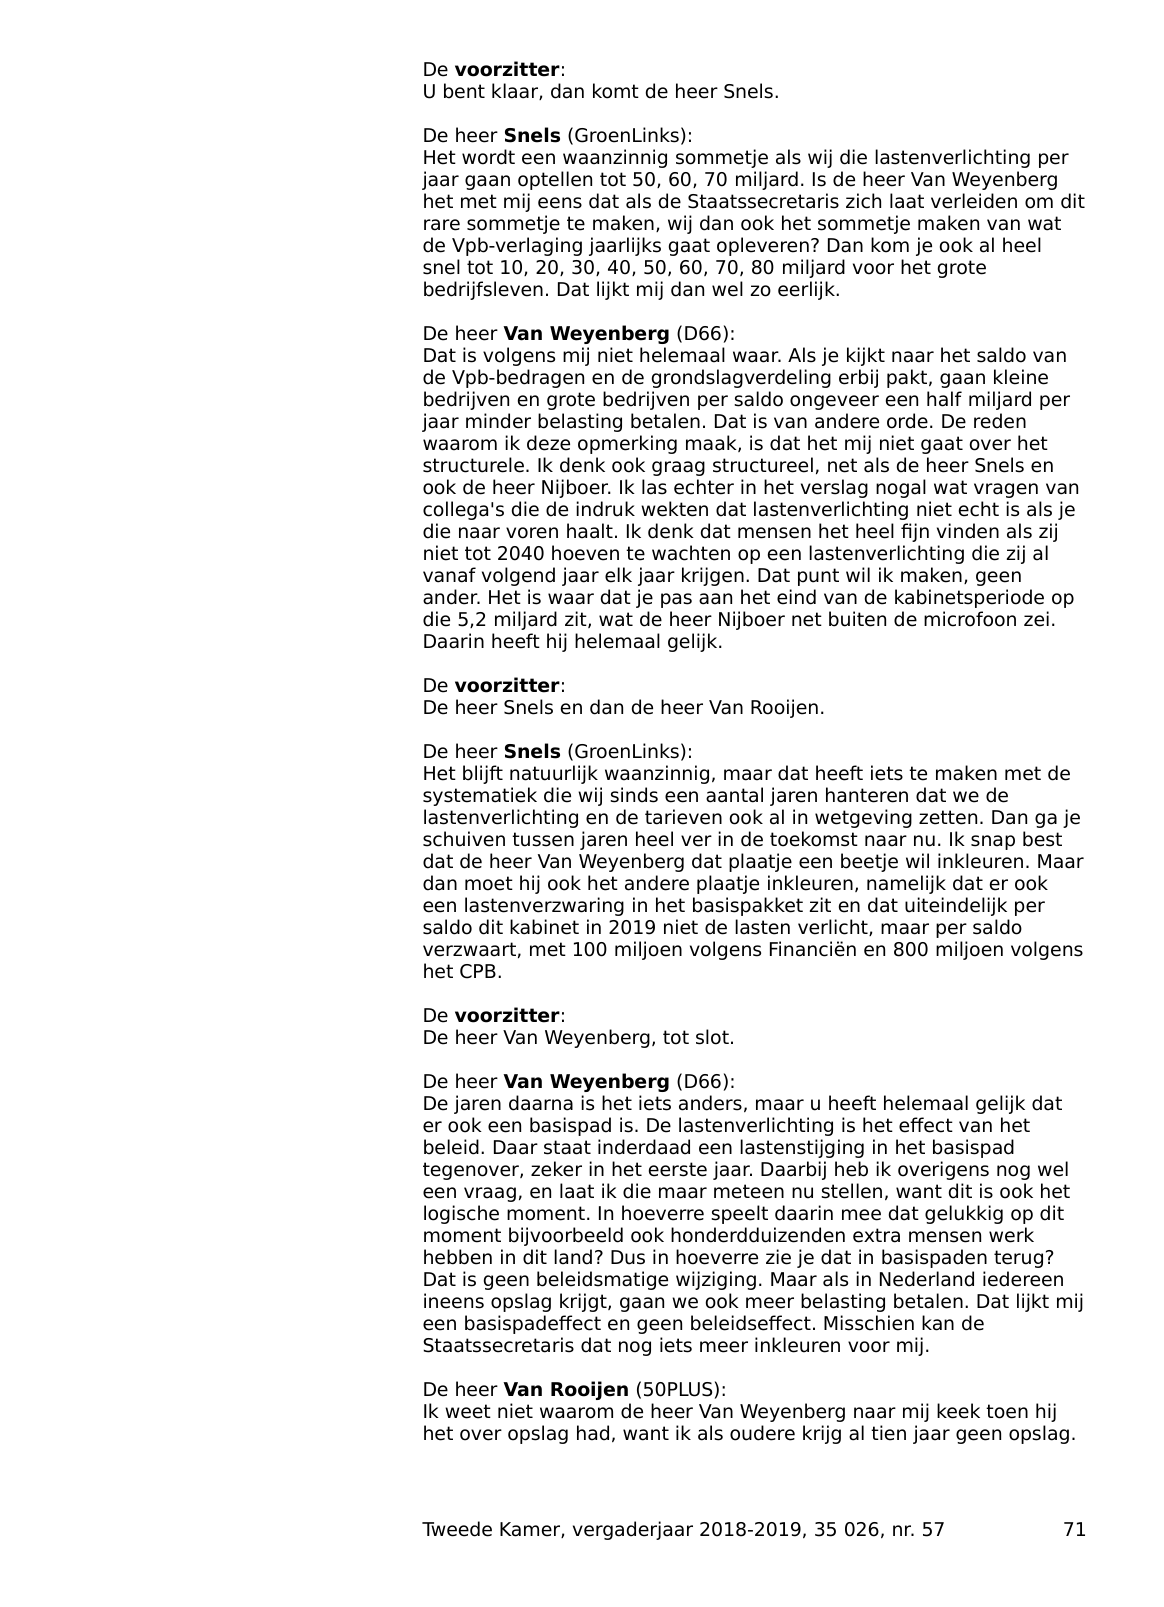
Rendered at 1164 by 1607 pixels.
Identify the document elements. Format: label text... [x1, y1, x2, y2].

text Ik weet niet waarom de heer Van Weyenberg naar mij keek toen hij het over opslag had, want ik als oudere krijg al tien jaar geen opslag. [422, 1401, 1087, 1445]
text U bent klaar, dan komt de heer Snels. [422, 81, 1087, 103]
text De jaren daarna is het iets anders, maar u heeft helemaal gelijk dat er ook een basispad is. De lastenverlichting is het effect van het beleid. Daar staat inderdaad een lastenstijging in het basispad tegenover, zeker in het eerste jaar. Daarbij heb ik overigens nog wel een vraag, en laat ik die maar meteen nu stellen, want dit is ook het logische moment. In hoeverre speelt daarin mee dat gelukkig op dit moment bijvoorbeeld ook honderdduizenden extra mensen werk hebben in dit land? Dus in hoeverre zie je dat in basispaden terug? Dat is geen beleidsmatige wijziging. Maar als in Nederland iedereen ineens opslag krijgt, gaan we ook meer belasting betalen. Dat lijkt mij een basispadeffect en geen beleidseffect. Misschien kan de Staatssecretaris dat nog iets meer inkleuren voor mij. [422, 1093, 1087, 1357]
text Het wordt een waanzinnig sommetje als wij die lastenverlichting per jaar gaan optellen tot 50, 60, 70 miljard. Is de heer Van Weyenberg het met mij eens dat als de Staatssecretaris zich laat verleiden om dit rare sommetje te maken, wij dan ook het sommetje maken van wat de Vpb-verlaging jaarlijks gaat opleveren? Dan kom je ook al heel snel tot 10, 20, 30, 40, 50, 60, 70, 80 miljard voor het grote bedrijfsleven. Dat lijkt mij dan wel zo eerlijk. [422, 147, 1087, 301]
text De voorzitter: [422, 59, 1087, 81]
text Dat is volgens mij niet helemaal waar. Als je kijkt naar het saldo van de Vpb-bedragen en de grondslagverdeling erbij pakt, gaan kleine bedrijven en grote bedrijven per saldo ongeveer een half miljard per jaar minder belasting betalen. Dat is van andere orde. De reden waarom ik deze opmerking maak, is dat het mij niet gaat over het structurele. Ik denk ook graag structureel, net als de heer Snels en ook de heer Nijboer. Ik las echter in het verslag nogal wat vragen van collega's die de indruk wekten dat lastenverlichting niet echt is als je die naar voren haalt. Ik denk dat mensen het heel fijn vinden als zij niet tot 2040 hoeven te wachten op een lastenverlichting die zij al vanaf volgend jaar elk jaar krijgen. Dat punt wil ik maken, geen ander. Het is waar dat je pas aan het eind van de kabinetsperiode op die 5,2 miljard zit, wat de heer Nijboer net buiten de microfoon zei. Daarin heeft hij helemaal gelijk. [422, 345, 1087, 653]
text De voorzitter: [422, 675, 1087, 697]
text Het blijft natuurlijk waanzinnig, maar dat heeft iets te maken met de systematiek die wij sinds een aantal jaren hanteren dat we de lastenverlichting en de tarieven ook al in wetgeving zetten. Dan ga je schuiven tussen jaren heel ver in de toekomst naar nu. Ik snap best dat de heer Van Weyenberg dat plaatje een beetje wil inkleuren. Maar dan moet hij ook het andere plaatje inkleuren, namelijk dat er ook een lastenverzwaring in het basispakket zit en dat uiteindelijk per saldo dit kabinet in 2019 niet de lasten verlicht, maar per saldo verzwaart, met 100 miljoen volgens Financiën en 800 miljoen volgens het CPB. [422, 763, 1087, 983]
text De voorzitter: [422, 1005, 1087, 1027]
text De heer Van Weyenberg (D66): [422, 323, 1087, 345]
text De heer Snels en dan de heer Van Rooijen. [422, 697, 1087, 719]
text De heer Van Weyenberg (D66): [422, 1071, 1087, 1093]
text De heer Van Rooijen (50PLUS): [422, 1379, 1087, 1401]
text De heer Van Weyenberg, tot slot. [422, 1027, 1087, 1049]
text De heer Snels (GroenLinks): [422, 125, 1087, 147]
text De heer Snels (GroenLinks): [422, 741, 1087, 763]
